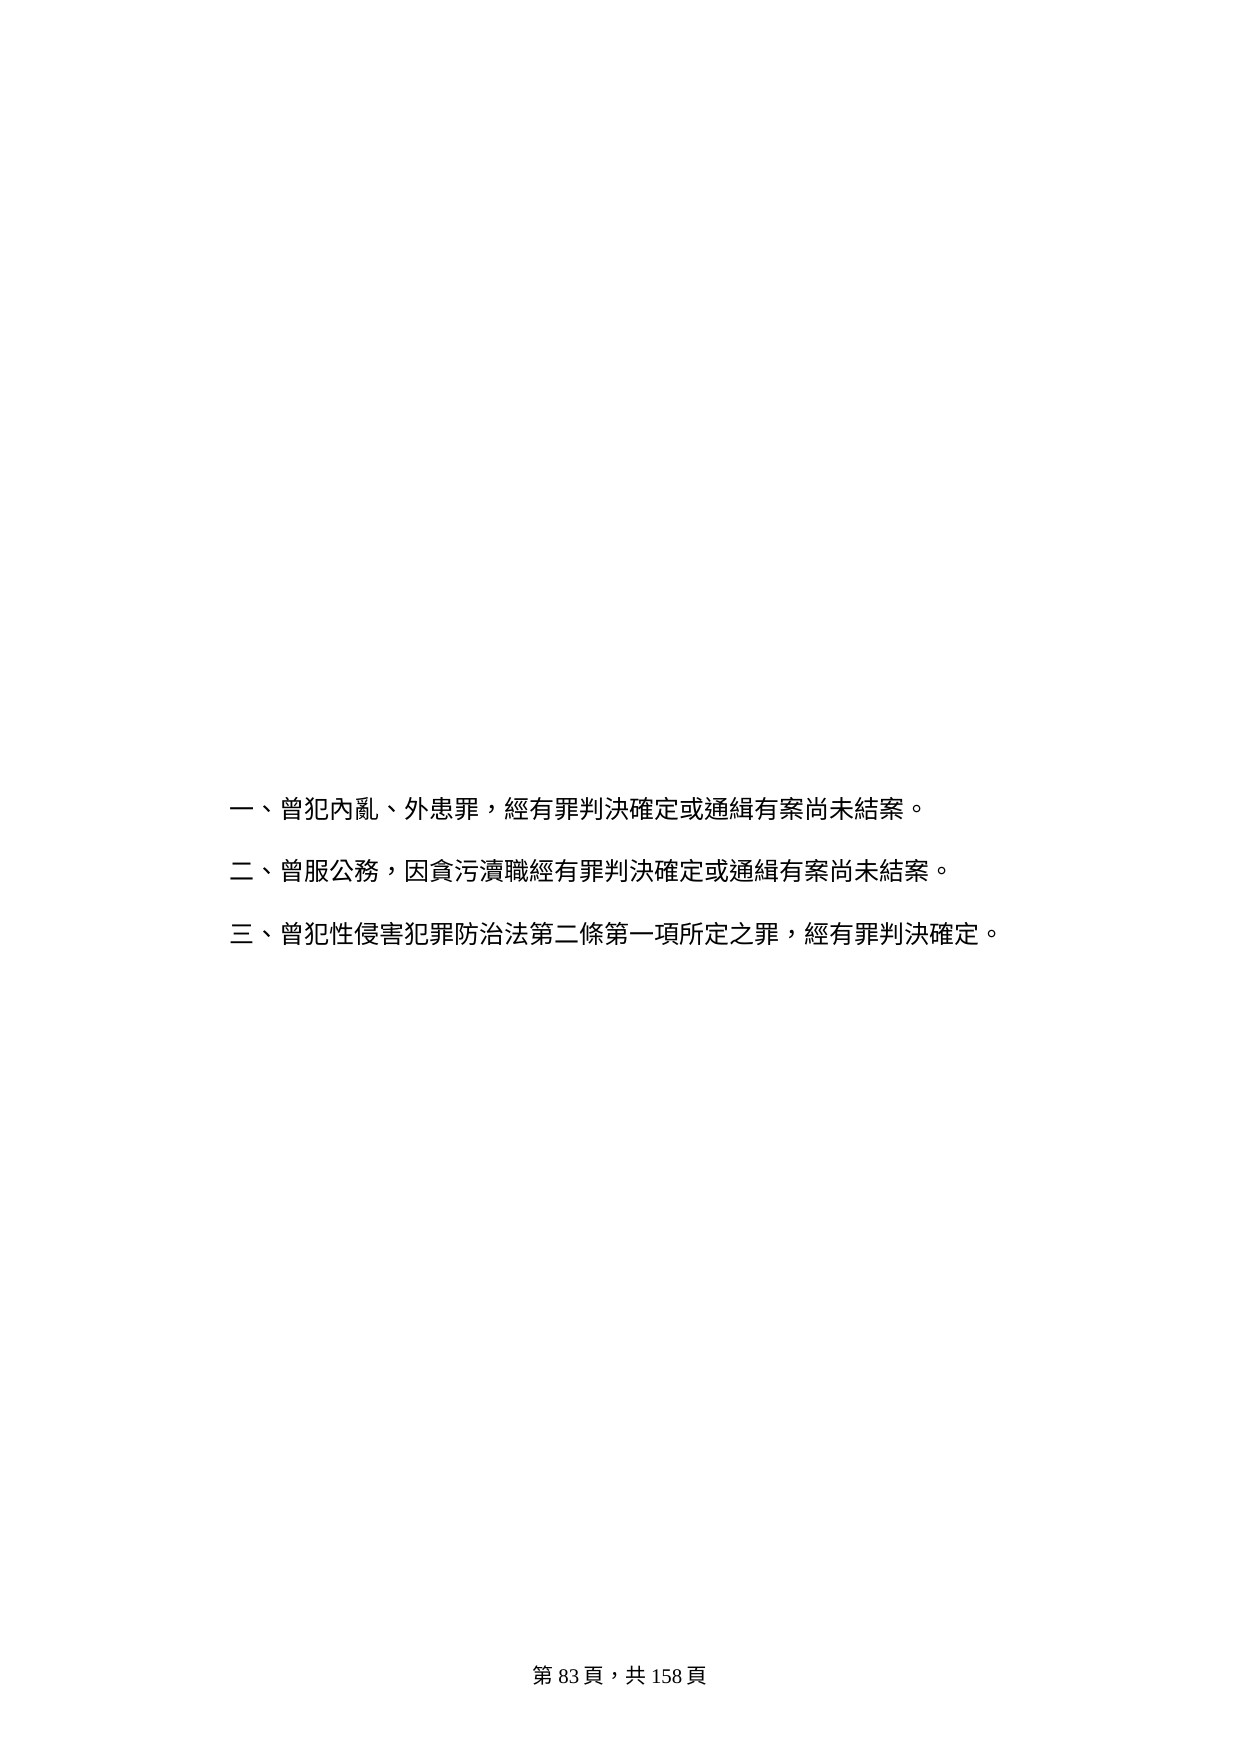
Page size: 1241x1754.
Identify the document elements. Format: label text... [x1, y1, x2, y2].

text 一、曾犯內亂、外患罪，經有罪判決確定或通緝有案尚未結案。 [118, 766, 1122, 828]
text 三、曾犯性侵害犯罪防治法第二條第一項所定之罪，經有罪判決確定。 [118, 891, 1122, 953]
text 二、曾服公務，因貪污瀆職經有罪判決確定或通緝有案尚未結案。 [118, 828, 1122, 891]
